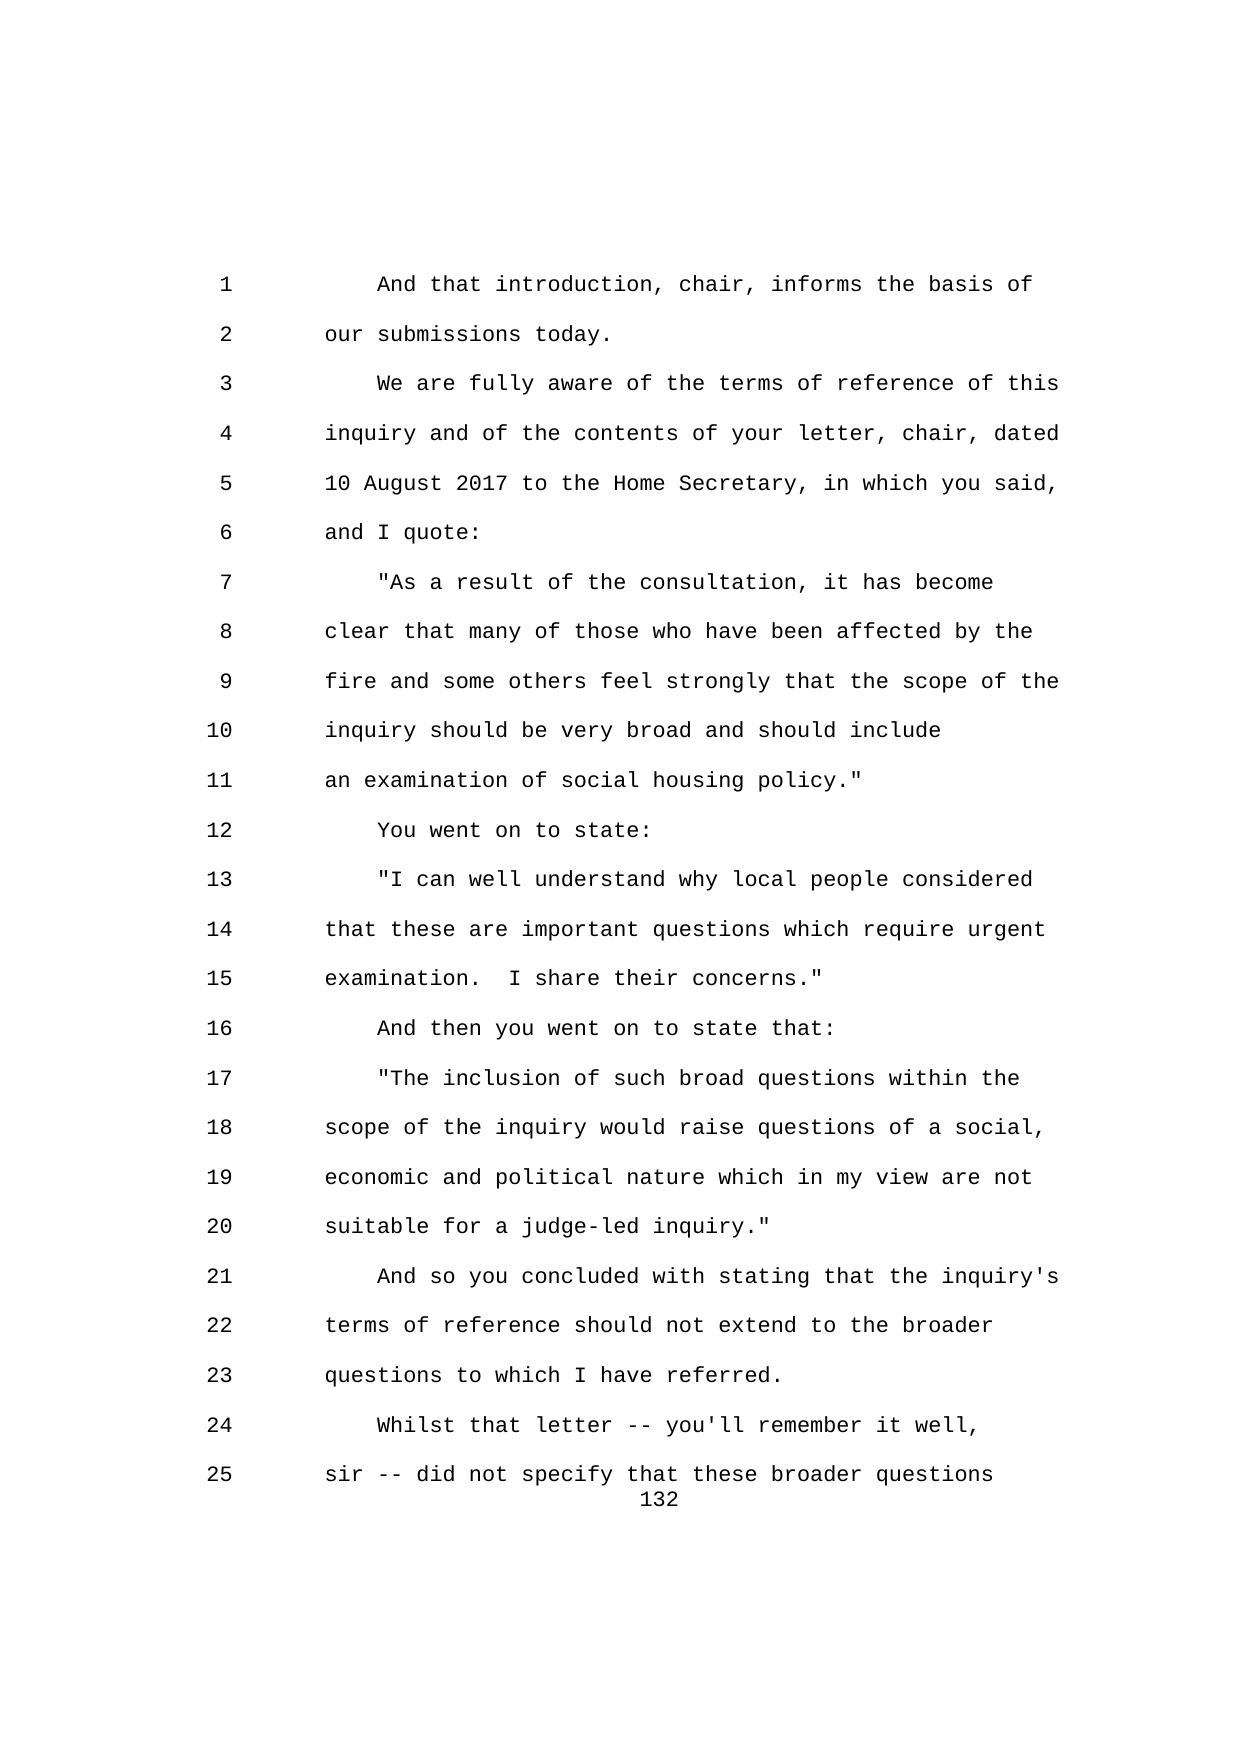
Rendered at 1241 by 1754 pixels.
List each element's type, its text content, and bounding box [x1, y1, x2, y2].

text 5 10 August 2017 to the Home Secretary, in which you said, [75, 472, 1165, 496]
text 13 "I can well understand why local people considered [75, 868, 1165, 893]
text 11 an examination of social housing policy." [75, 769, 1165, 794]
text 9 fire and some others feel strongly that the scope of the [75, 670, 1165, 695]
text 132 [75, 1488, 1165, 1513]
text 8 clear that many of those who have been affected by the [75, 620, 1165, 645]
text 14 that these are important questions which require urgent [75, 918, 1165, 943]
text 20 suitable for a judge-led inquiry." [75, 1215, 1165, 1240]
text 3 We are fully aware of the terms of reference of this [75, 372, 1165, 397]
text 22 terms of reference should not extend to the broader [75, 1314, 1165, 1339]
text 16 And then you went on to state that: [75, 1017, 1165, 1042]
text 6 and I quote: [75, 521, 1165, 546]
text 25 sir -- did not specify that these broader questions [75, 1463, 1165, 1488]
text 21 And so you concluded with stating that the inquiry's [75, 1265, 1165, 1290]
text 18 scope of the inquiry would raise questions of a social, [75, 1116, 1165, 1141]
text 1 And that introduction, chair, informs the basis of [75, 273, 1165, 298]
text 7 "As a result of the consultation, it has become [75, 571, 1165, 596]
text 12 You went on to state: [75, 819, 1165, 843]
text 4 inquiry and of the contents of your letter, chair, dated [75, 422, 1165, 447]
text 24 Whilst that letter -- you'll remember it well, [75, 1414, 1165, 1438]
text 15 examination. I share their concerns." [75, 967, 1165, 992]
text 23 questions to which I have referred. [75, 1364, 1165, 1389]
text 10 inquiry should be very broad and should include [75, 719, 1165, 744]
text 19 economic and political nature which in my view are not [75, 1166, 1165, 1191]
text 17 "The inclusion of such broad questions within the [75, 1067, 1165, 1091]
text 2 our submissions today. [75, 323, 1165, 348]
